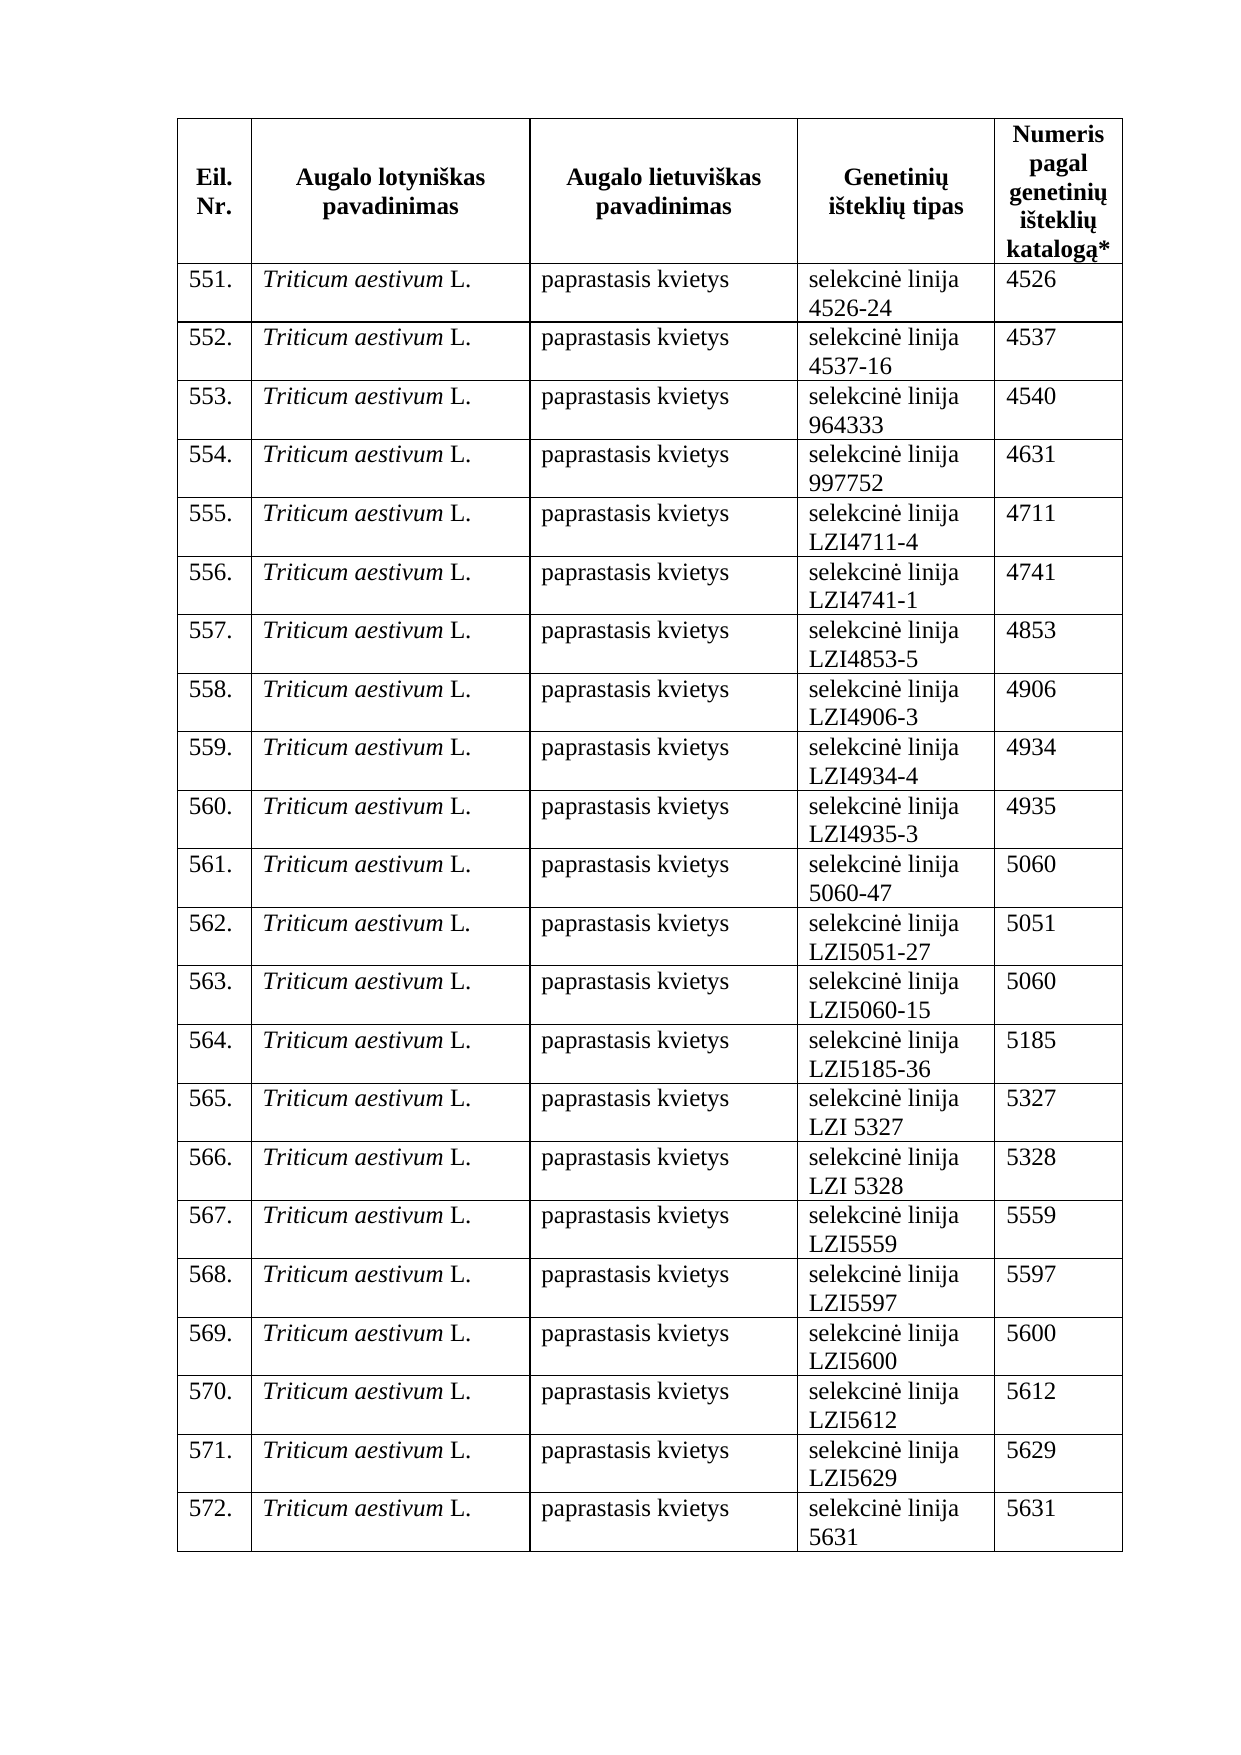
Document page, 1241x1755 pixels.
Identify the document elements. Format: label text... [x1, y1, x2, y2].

table_cell 557. [178, 615, 251, 673]
table_cell paprastasis kvietys [531, 1493, 797, 1551]
table_cell 4853 [995, 615, 1122, 673]
table_cell paprastasis kvietys [531, 264, 797, 321]
table_cell paprastasis kvietys [531, 966, 797, 1024]
table_cell selekcinė linija LZI5612 [798, 1376, 994, 1434]
table_cell 571. [178, 1435, 251, 1492]
table_cell selekcinė linija LZI4741-1 [798, 557, 994, 614]
table_cell Triticum aestivum L. [252, 908, 529, 965]
table_cell 4711 [995, 498, 1122, 556]
table_cell Triticum aestivum L. [252, 732, 529, 790]
table_cell selekcinė linija LZI 5327 [798, 1084, 994, 1141]
table_cell Triticum aestivum L. [252, 264, 529, 321]
table_cell paprastasis kvietys [531, 732, 797, 790]
table_cell selekcinė linija 5060-47 [798, 849, 994, 907]
table_cell 553. [178, 381, 251, 438]
table_cell 565. [178, 1084, 251, 1141]
table_cell paprastasis kvietys [531, 323, 797, 380]
table_cell Triticum aestivum L. [252, 1318, 529, 1375]
table_cell 4935 [995, 791, 1122, 848]
table_cell 4934 [995, 732, 1122, 790]
table_cell Triticum aestivum L. [252, 615, 529, 673]
table_cell paprastasis kvietys [531, 674, 797, 731]
table_cell paprastasis kvietys [531, 1376, 797, 1434]
table_cell 5600 [995, 1318, 1122, 1375]
table_cell paprastasis kvietys [531, 1025, 797, 1082]
table_cell 570. [178, 1376, 251, 1434]
table_cell selekcinė linija LZI5185-36 [798, 1025, 994, 1082]
table_cell paprastasis kvietys [531, 1084, 797, 1141]
table_cell 5631 [995, 1493, 1122, 1551]
table_cell 5328 [995, 1142, 1122, 1199]
table_cell 5060 [995, 849, 1122, 907]
table_cell 572. [178, 1493, 251, 1551]
table_cell Triticum aestivum L. [252, 674, 529, 731]
table_cell Triticum aestivum L. [252, 1493, 529, 1551]
table_cell Triticum aestivum L. [252, 381, 529, 438]
table_cell Triticum aestivum L. [252, 440, 529, 497]
table_cell selekcinė linija 997752 [798, 440, 994, 497]
table_cell 563. [178, 966, 251, 1024]
table_cell 5629 [995, 1435, 1122, 1492]
table_cell selekcinė linija LZI5629 [798, 1435, 994, 1492]
table_cell 551. [178, 264, 251, 321]
table_cell selekcinė linija 5631 [798, 1493, 994, 1551]
table_cell selekcinė linija LZI4906-3 [798, 674, 994, 731]
table_cell selekcinė linija 4526-24 [798, 264, 994, 321]
table_cell 5060 [995, 966, 1122, 1024]
table_cell 5559 [995, 1201, 1122, 1258]
table_header Numeris pagal genetinių išteklių katalogą* [995, 119, 1122, 263]
table_cell selekcinė linija LZI4853-5 [798, 615, 994, 673]
table_cell 564. [178, 1025, 251, 1082]
table_cell paprastasis kvietys [531, 498, 797, 556]
table_cell paprastasis kvietys [531, 791, 797, 848]
table_cell 5051 [995, 908, 1122, 965]
table_cell paprastasis kvietys [531, 1201, 797, 1258]
table_cell paprastasis kvietys [531, 1142, 797, 1199]
table_cell Triticum aestivum L. [252, 849, 529, 907]
table_cell Triticum aestivum L. [252, 1259, 529, 1317]
table_cell 5185 [995, 1025, 1122, 1082]
table_cell Triticum aestivum L. [252, 1084, 529, 1141]
table_cell 556. [178, 557, 251, 614]
table_cell Triticum aestivum L. [252, 1376, 529, 1434]
table_header Augalo lotyniškas pavadinimas [252, 119, 529, 263]
table_cell selekcinė linija LZI5600 [798, 1318, 994, 1375]
table_cell 567. [178, 1201, 251, 1258]
table_cell Triticum aestivum L. [252, 1201, 529, 1258]
table_cell selekcinė linija LZI5597 [798, 1259, 994, 1317]
table_cell selekcinė linija LZI5559 [798, 1201, 994, 1258]
table_cell Triticum aestivum L. [252, 1025, 529, 1082]
table_cell 4526 [995, 264, 1122, 321]
table_cell Triticum aestivum L. [252, 966, 529, 1024]
table_cell selekcinė linija LZI4934-4 [798, 732, 994, 790]
table_cell selekcinė linija LZI 5328 [798, 1142, 994, 1199]
table_cell 4741 [995, 557, 1122, 614]
table_header Eil. Nr. [178, 119, 251, 263]
table_cell 5327 [995, 1084, 1122, 1141]
table_cell paprastasis kvietys [531, 557, 797, 614]
table_cell 4631 [995, 440, 1122, 497]
table_cell 5612 [995, 1376, 1122, 1434]
table_cell paprastasis kvietys [531, 908, 797, 965]
table_cell paprastasis kvietys [531, 381, 797, 438]
table_cell 5597 [995, 1259, 1122, 1317]
table_cell 561. [178, 849, 251, 907]
table_cell 566. [178, 1142, 251, 1199]
table_cell 552. [178, 323, 251, 380]
table_cell Triticum aestivum L. [252, 1435, 529, 1492]
table_cell 569. [178, 1318, 251, 1375]
table_cell Triticum aestivum L. [252, 791, 529, 848]
table_cell 4906 [995, 674, 1122, 731]
table_cell paprastasis kvietys [531, 1435, 797, 1492]
table_cell paprastasis kvietys [531, 1318, 797, 1375]
table_cell Triticum aestivum L. [252, 1142, 529, 1199]
table_cell Triticum aestivum L. [252, 498, 529, 556]
table_cell selekcinė linija LZI4711-4 [798, 498, 994, 556]
table_cell selekcinė linija LZI5060-15 [798, 966, 994, 1024]
table_cell paprastasis kvietys [531, 615, 797, 673]
table_cell selekcinė linija 964333 [798, 381, 994, 438]
table_header Genetinių išteklių tipas [798, 119, 994, 263]
table_cell 555. [178, 498, 251, 556]
table_cell selekcinė linija 4537-16 [798, 323, 994, 380]
table_cell selekcinė linija LZI5051-27 [798, 908, 994, 965]
table_cell 562. [178, 908, 251, 965]
table_cell 554. [178, 440, 251, 497]
table_cell paprastasis kvietys [531, 1259, 797, 1317]
table_header Augalo lietuviškas pavadinimas [531, 119, 797, 263]
table_cell 560. [178, 791, 251, 848]
table_cell Triticum aestivum L. [252, 323, 529, 380]
table_cell paprastasis kvietys [531, 849, 797, 907]
table_cell selekcinė linija LZI4935-3 [798, 791, 994, 848]
table_cell 568. [178, 1259, 251, 1317]
table_cell 558. [178, 674, 251, 731]
table_cell 559. [178, 732, 251, 790]
table_cell Triticum aestivum L. [252, 557, 529, 614]
table_cell 4537 [995, 323, 1122, 380]
table_cell 4540 [995, 381, 1122, 438]
table_cell paprastasis kvietys [531, 440, 797, 497]
